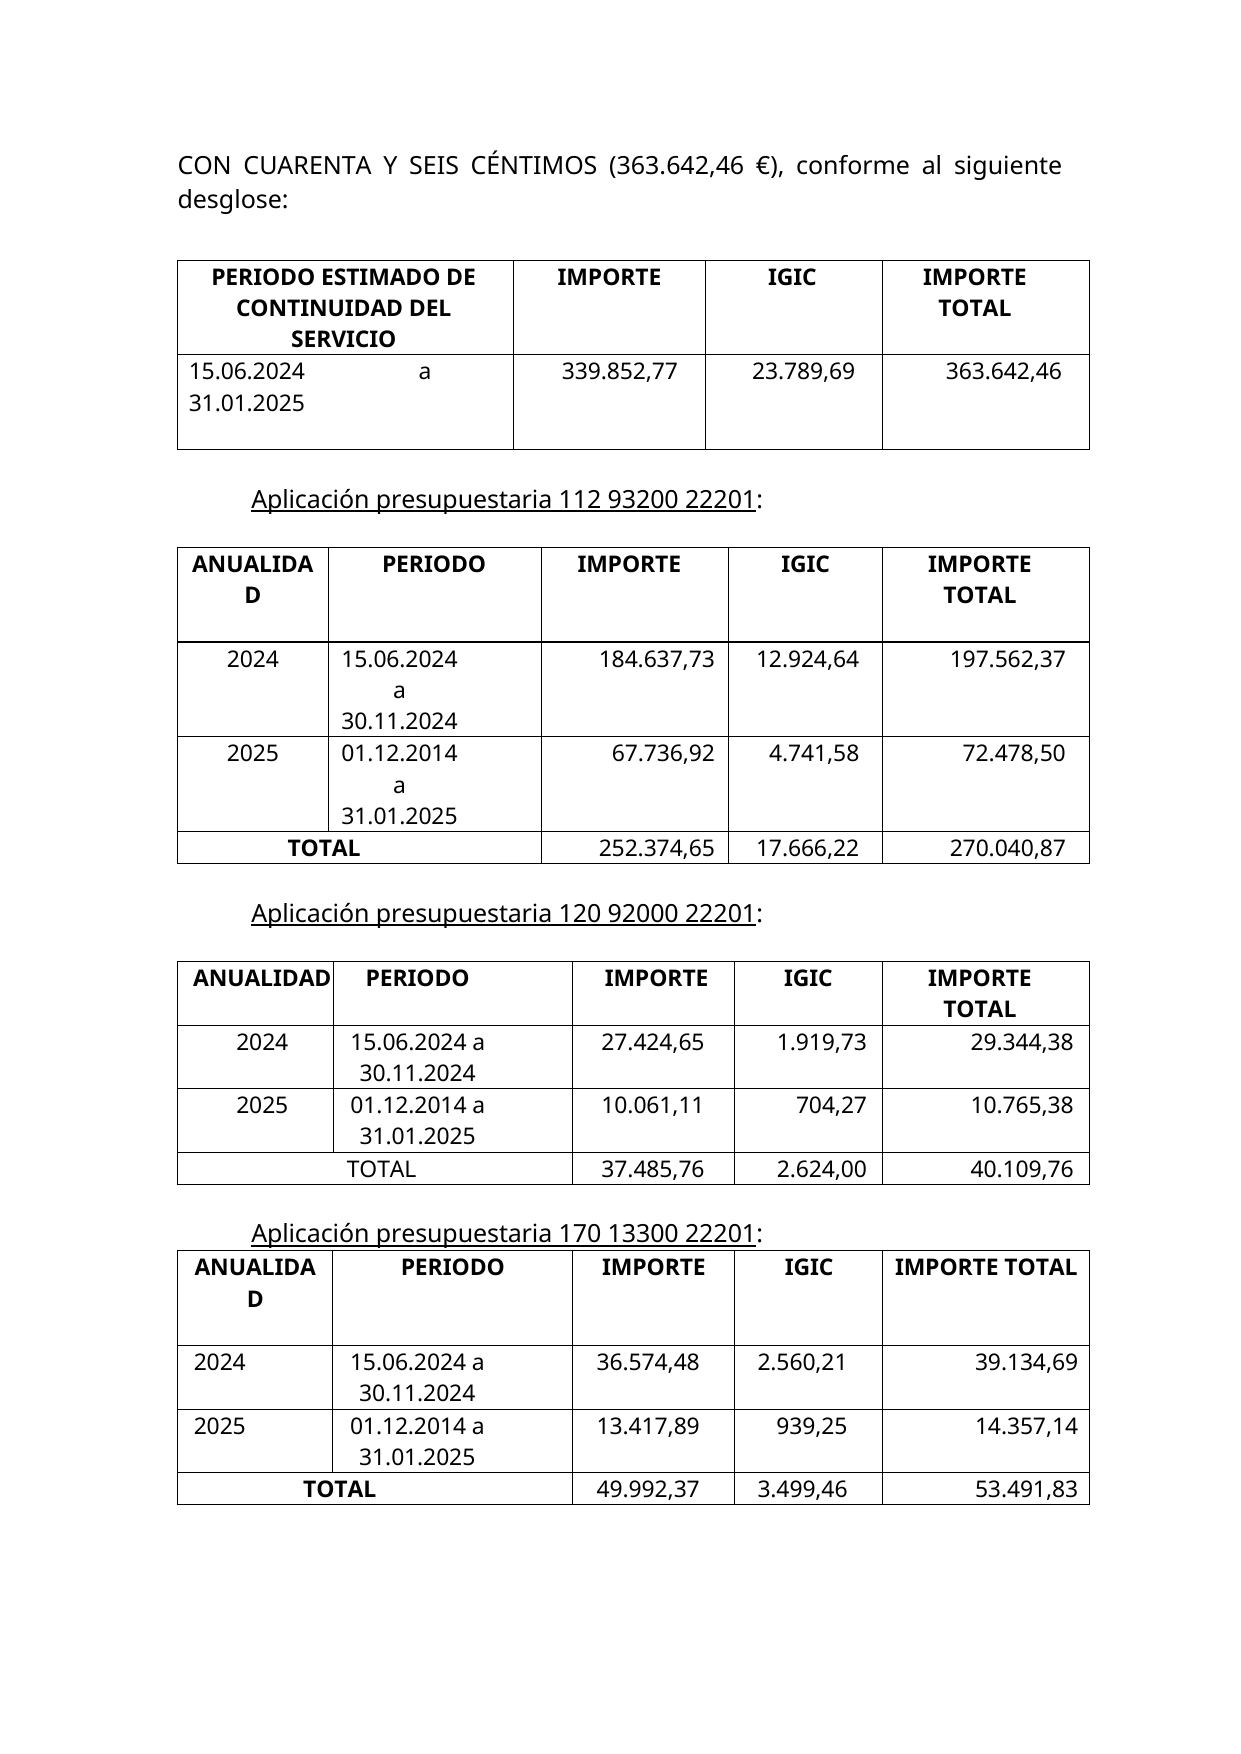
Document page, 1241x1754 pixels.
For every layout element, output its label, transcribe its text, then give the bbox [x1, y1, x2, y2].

table_header PERIODO [334, 962, 572, 1024]
table_header ANUALIDAD [178, 1251, 332, 1345]
table_cell 2025 [178, 1089, 333, 1152]
table_header IGIC [735, 1251, 882, 1345]
table_cell 40.109,76 [883, 1153, 1089, 1184]
table_header IMPORTE [514, 261, 705, 354]
table_cell 2024 [178, 1346, 332, 1408]
table_header PERIODO [333, 1251, 572, 1345]
table_cell 15.06.2024 a 30.11.2024 [334, 1026, 572, 1088]
table_cell 270.040,87 [883, 832, 1089, 863]
table_cell 2024 [178, 643, 328, 736]
table_cell 01.12.2014 a 31.01.2025 [329, 737, 541, 831]
table_cell 10.765,38 [883, 1089, 1089, 1152]
table_cell 01.12.2014 a 31.01.2025 [334, 1089, 572, 1152]
table_cell 17.666,22 [729, 832, 882, 863]
table_cell 14.357,14 [883, 1410, 1089, 1472]
table_header PERIODO [329, 548, 541, 641]
table_header IMPORTE TOTAL [883, 261, 1089, 354]
table_cell 939,25 [735, 1410, 882, 1472]
table_header PERIODO ESTIMADO DE CONTINUIDAD DEL SERVICIO [178, 261, 513, 354]
text Aplicación presupuestaria 120 92000 22201: [177, 896, 992, 930]
table_cell 1.919,73 [735, 1026, 882, 1088]
table_cell 4.741,58 [729, 737, 882, 831]
table_cell 01.12.2014 a 31.01.2025 [333, 1410, 572, 1472]
table_cell 10.061,11 [573, 1089, 734, 1152]
table_cell 363.642,46 [883, 355, 1089, 449]
table_cell 72.478,50 [883, 737, 1089, 831]
table_header IGIC [706, 261, 882, 354]
table_cell 2.624,00 [735, 1153, 882, 1184]
table_cell 29.344,38 [883, 1026, 1089, 1088]
table_header IMPORTE [542, 548, 728, 641]
table_cell 3.499,46 [735, 1473, 882, 1504]
table_cell TOTAL [178, 1473, 572, 1504]
table_cell 39.134,69 [883, 1346, 1089, 1408]
table_cell 2.560,21 [735, 1346, 882, 1408]
table_header ANUALIDAD [178, 548, 328, 641]
table_cell 36.574,48 [573, 1346, 734, 1408]
table_header ANUALIDAD [178, 962, 333, 1024]
table_cell 15.06.2024 a 30.11.2024 [333, 1346, 572, 1408]
table_cell TOTAL [178, 832, 541, 863]
table_header IMPORTE [573, 1251, 734, 1345]
table_cell 15.06.2024 a 30.11.2024 [329, 643, 541, 736]
table_cell 2024 [178, 1026, 333, 1088]
table_cell 13.417,89 [573, 1410, 734, 1472]
table_header IMPORTE [573, 962, 734, 1024]
table_cell 15.06.2024 a 31.01.2025 [178, 355, 513, 449]
table_cell TOTAL [178, 1153, 572, 1184]
table_header IMPORTE TOTAL [883, 1251, 1089, 1345]
text Aplicación presupuestaria 112 93200 22201: [177, 481, 992, 515]
text Aplicación presupuestaria 170 13300 22201: [177, 1216, 992, 1250]
table_cell 252.374,65 [542, 832, 728, 863]
table_cell 27.424,65 [573, 1026, 734, 1088]
table_header IMPORTE TOTAL [883, 962, 1089, 1024]
table_cell 67.736,92 [542, 737, 728, 831]
table_cell 23.789,69 [706, 355, 882, 449]
table_header IGIC [735, 962, 882, 1024]
table_cell 49.992,37 [573, 1473, 734, 1504]
table_cell 37.485,76 [573, 1153, 734, 1184]
table_cell 53.491,83 [883, 1473, 1089, 1504]
table_cell 339.852,77 [514, 355, 705, 449]
text CON CUARENTA Y SEIS CÉNTIMOS (363.642,46 €), conforme al siguiente desglose: [177, 148, 1063, 216]
table_cell 12.924,64 [729, 643, 882, 736]
table_cell 704,27 [735, 1089, 882, 1152]
table_header IGIC [729, 548, 882, 641]
table_cell 2025 [178, 1410, 332, 1472]
table_cell 197.562,37 [883, 643, 1089, 736]
table_cell 2025 [178, 737, 328, 831]
table_header IMPORTE TOTAL [883, 548, 1089, 641]
table_cell 184.637,73 [542, 643, 728, 736]
